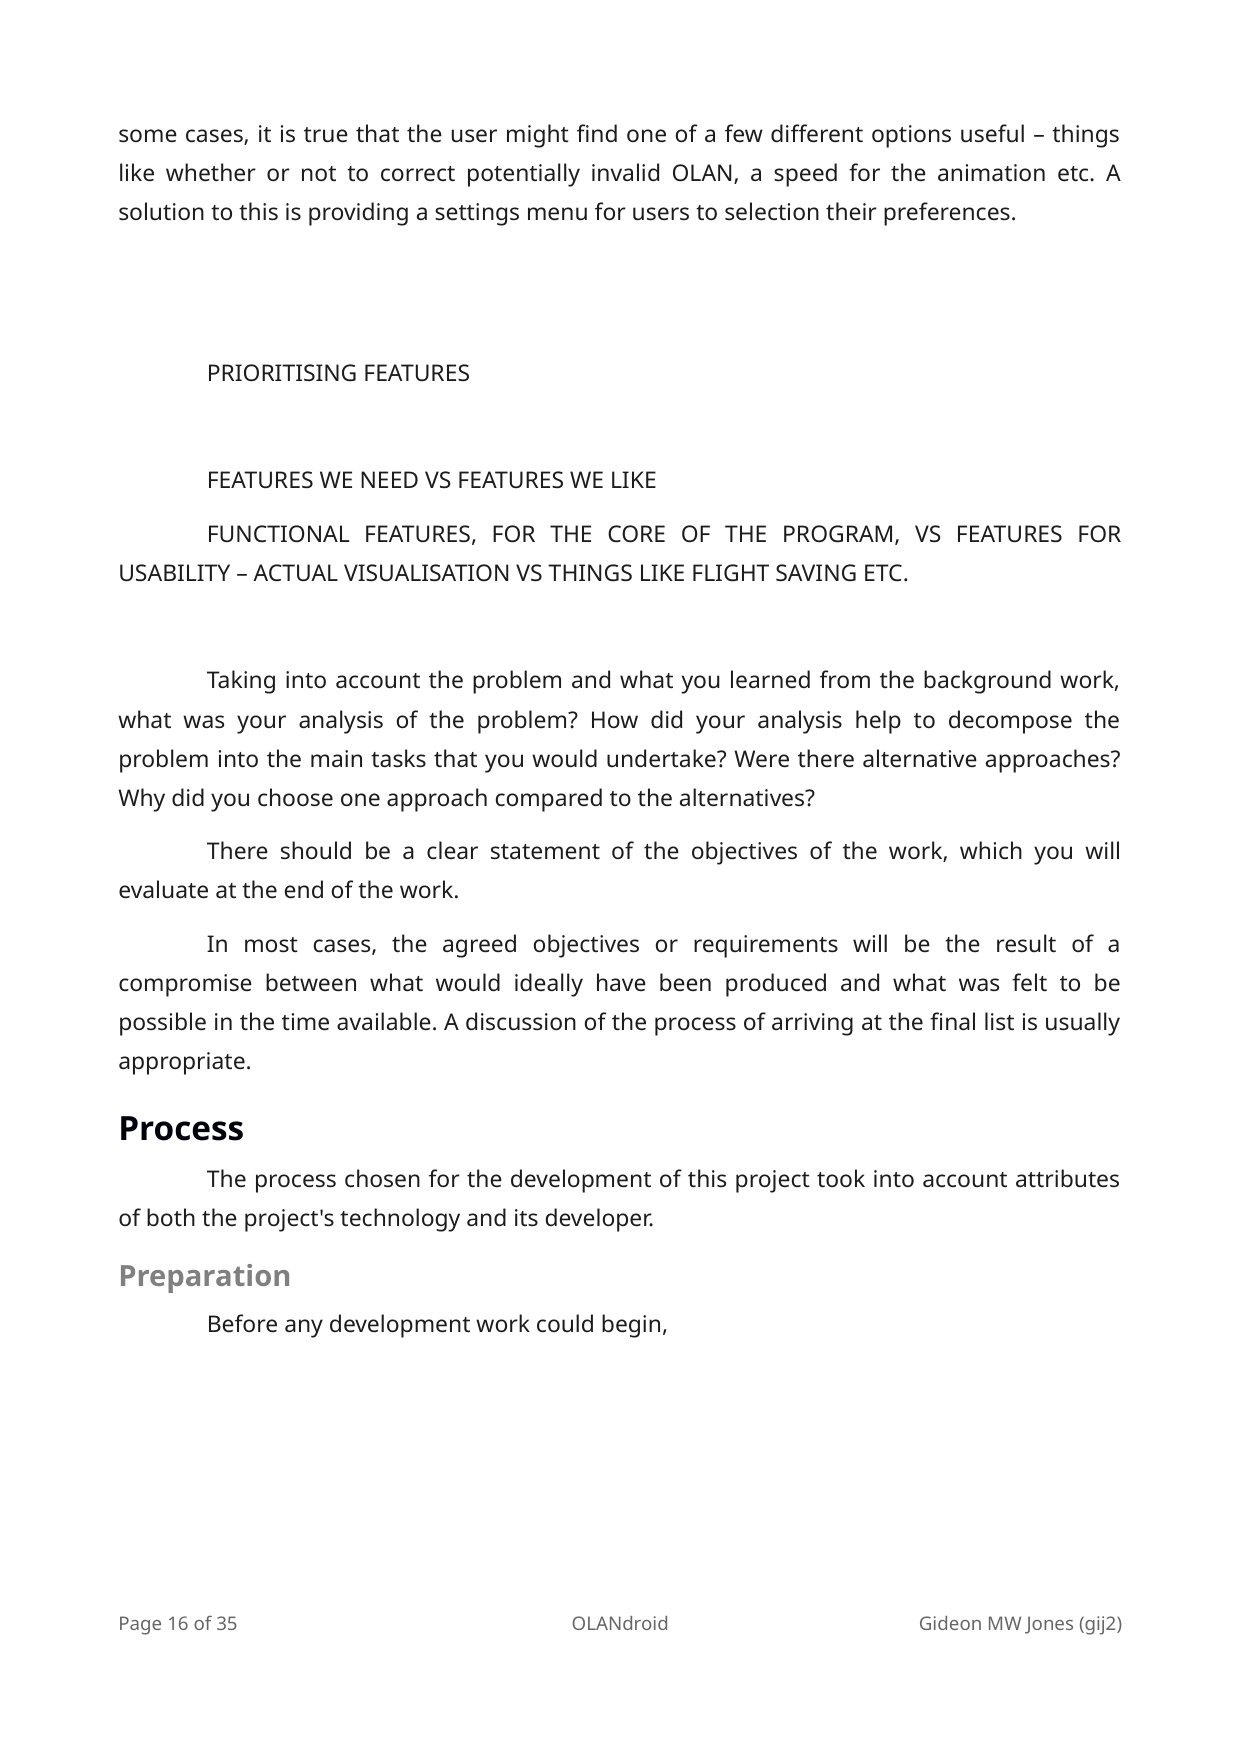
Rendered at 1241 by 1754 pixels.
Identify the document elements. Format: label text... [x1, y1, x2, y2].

text some cases, it is true that the user might find one of a few different options useful – things like whether or not to correct potentially invalid OLAN, a speed for the animation etc. A solution to this is providing a settings menu for users to selection their preferences. [118, 118, 1122, 227]
text FUNCTIONAL FEATURES, FOR THE CORE OF THE PROGRAM, VS FEATURES FOR USABILITY – ACTUAL VISUALISATION VS THINGS LIKE FLIGHT SAVING ETC. [118, 518, 1122, 588]
text The process chosen for the development of this project took into account attributes of both the project's technology and its developer. [118, 1163, 1122, 1233]
text Before any development work could begin, [118, 1308, 1122, 1339]
text PRIORITISING FEATURES [118, 357, 1122, 388]
text Taking into account the problem and what you learned from the background work, what was your analysis of the problem? How did your analysis help to decompose the problem into the main tasks that you would undertake? Were there alternative approaches? Why did you choose one approach compared to the alternatives? [118, 664, 1122, 813]
subtitle Preparation [118, 1256, 1122, 1295]
text There should be a clear statement of the objectives of the work, which you will evaluate at the end of the work. [118, 835, 1122, 906]
text FEATURES WE NEED VS FEATURES WE LIKE [118, 464, 1122, 496]
text In most cases, the agreed objectives or requirements will be the result of a compromise between what would ideally have been produced and what was felt to be possible in the time available. A discussion of the process of arriving at the final list is usually appropriate. [118, 928, 1122, 1076]
subtitle Process [118, 1105, 1122, 1151]
